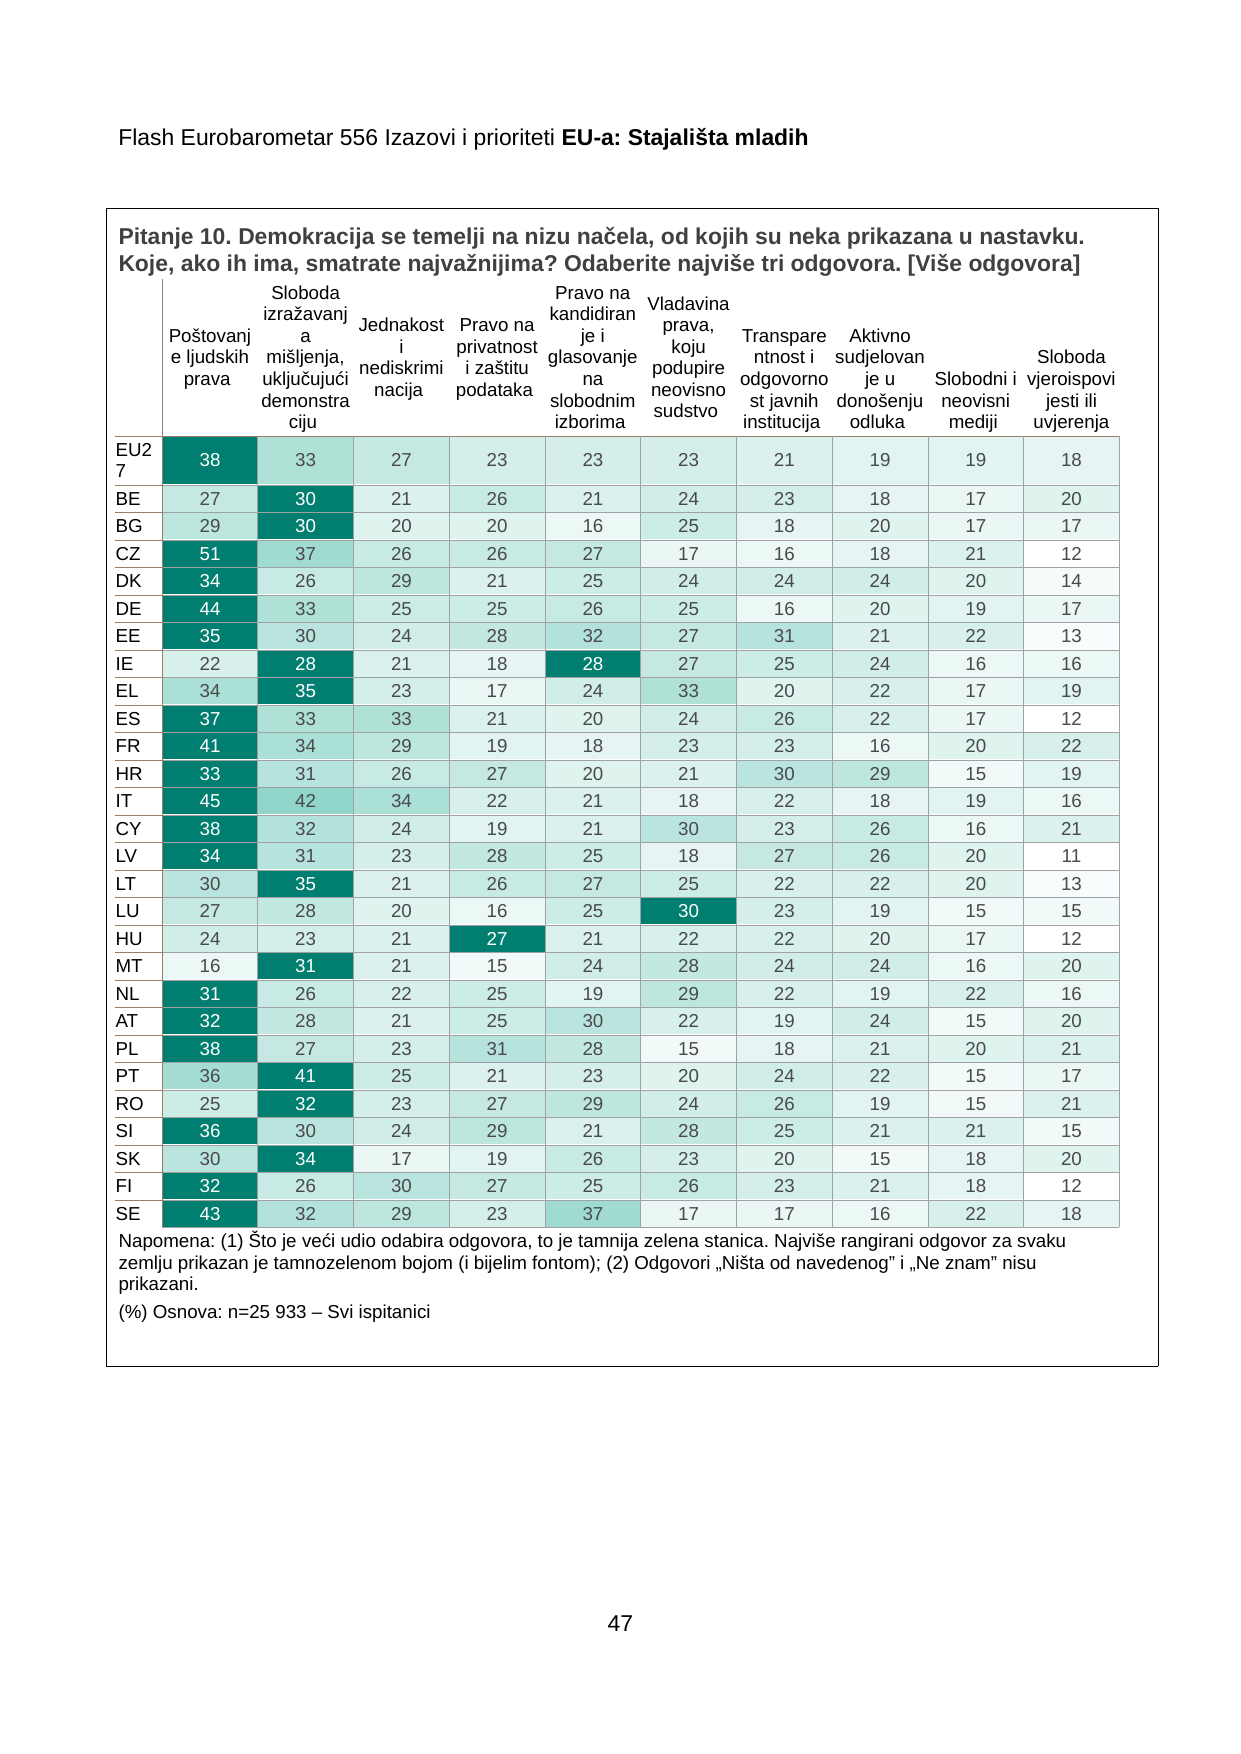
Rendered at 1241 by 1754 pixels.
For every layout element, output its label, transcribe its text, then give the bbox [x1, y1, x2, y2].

table_cell 23 [546, 1063, 640, 1089]
table_cell FR [115, 733, 162, 759]
table_cell 21 [929, 1118, 1023, 1144]
table_cell 12 [1024, 541, 1119, 567]
table_cell 18 [929, 1173, 1023, 1199]
table_cell 19 [1024, 761, 1119, 787]
table_cell 35 [258, 871, 353, 897]
table_cell 33 [163, 761, 257, 787]
table_cell 12 [1024, 706, 1119, 732]
table_cell 23 [354, 678, 449, 704]
table_cell 29 [833, 761, 928, 787]
table_cell 24 [833, 651, 928, 677]
table_cell 24 [833, 1008, 928, 1034]
table_cell 22 [737, 926, 832, 952]
table_cell 20 [833, 513, 928, 539]
table_cell 34 [163, 678, 257, 704]
table_cell 11 [1024, 843, 1119, 869]
table_cell 21 [354, 1008, 449, 1034]
table_cell 15 [1024, 1118, 1119, 1144]
table_cell 20 [737, 1146, 832, 1172]
table_cell BE [115, 486, 162, 512]
table_cell 21 [833, 1118, 928, 1144]
table_cell CZ [115, 541, 162, 567]
table_cell 26 [641, 1173, 736, 1199]
table_cell 37 [258, 541, 353, 567]
table_cell 30 [641, 816, 736, 842]
table_cell 25 [546, 568, 640, 594]
table_cell 27 [163, 486, 257, 512]
table_cell 35 [258, 678, 353, 704]
table_cell 26 [833, 816, 928, 842]
table_cell 25 [354, 1063, 449, 1089]
table_cell 23 [737, 486, 832, 512]
table_cell 16 [929, 816, 1023, 842]
table_cell 25 [450, 981, 545, 1007]
table_cell 18 [1024, 437, 1119, 484]
table_cell 21 [354, 651, 449, 677]
table_cell Transparentnost i odgovornost javnih institucija [736, 279, 832, 436]
table_cell 31 [163, 981, 257, 1007]
table_cell 17 [929, 926, 1023, 952]
table_cell 51 [163, 541, 257, 567]
table_cell 25 [450, 1008, 545, 1034]
table_cell 32 [258, 816, 353, 842]
table_cell EE [115, 623, 162, 649]
table_cell 19 [1024, 678, 1119, 704]
table_cell 26 [450, 541, 545, 567]
table_cell 20 [450, 513, 545, 539]
table_cell 24 [641, 706, 736, 732]
table_cell 22 [737, 981, 832, 1007]
table_cell 26 [258, 1173, 353, 1199]
table_cell 32 [163, 1173, 257, 1199]
table_cell 18 [450, 651, 545, 677]
table_cell 42 [258, 788, 353, 814]
table_cell 22 [929, 981, 1023, 1007]
table_cell 18 [833, 788, 928, 814]
table_cell 28 [258, 651, 353, 677]
table_cell 23 [737, 733, 832, 759]
table_cell 26 [258, 981, 353, 1007]
table_cell 26 [450, 871, 545, 897]
table_cell 17 [641, 1201, 736, 1227]
table_cell 33 [258, 706, 353, 732]
table_cell 25 [163, 1091, 257, 1117]
table_cell 23 [354, 1036, 449, 1062]
table_cell Sloboda vjeroispovijesti ili uvjerenja [1023, 279, 1119, 436]
table_cell 27 [163, 898, 257, 924]
table_cell 18 [833, 541, 928, 567]
table_cell 25 [641, 596, 736, 622]
table_cell EU27 [115, 437, 162, 484]
table_cell HR [115, 761, 162, 787]
table_cell 32 [546, 623, 640, 649]
table_cell 24 [737, 953, 832, 979]
table_cell 22 [737, 788, 832, 814]
table_cell 12 [1024, 926, 1119, 952]
table_cell 18 [641, 843, 736, 869]
table_cell AT [115, 1008, 162, 1034]
table_cell 29 [450, 1118, 545, 1144]
table_cell 26 [354, 541, 449, 567]
table_cell 21 [546, 788, 640, 814]
table_cell 23 [450, 437, 545, 484]
table_cell 19 [450, 733, 545, 759]
table_cell Sloboda izražavanja mišljenja, uključujući demonstraciju [258, 279, 353, 436]
table_cell 26 [737, 706, 832, 732]
table_cell 22 [929, 623, 1023, 649]
table_cell 24 [354, 623, 449, 649]
table_cell 30 [163, 871, 257, 897]
table_cell SK [115, 1146, 162, 1172]
table_cell 16 [450, 898, 545, 924]
table_cell 28 [641, 1118, 736, 1144]
table_cell 16 [929, 953, 1023, 979]
table_cell 20 [833, 926, 928, 952]
table_cell 20 [929, 568, 1023, 594]
table_cell 33 [354, 706, 449, 732]
table_cell 41 [163, 733, 257, 759]
table_cell (%) Osnova: n=25 933 – Svi ispitanici [115, 1298, 1119, 1325]
table_cell 13 [1024, 623, 1119, 649]
table_cell 30 [258, 623, 353, 649]
table_cell 16 [1024, 788, 1119, 814]
table_cell 20 [1024, 953, 1119, 979]
table_cell 15 [929, 1063, 1023, 1089]
table_cell 25 [546, 843, 640, 869]
table_cell 45 [163, 788, 257, 814]
table_cell 29 [354, 568, 449, 594]
table_cell 15 [833, 1146, 928, 1172]
table_cell Pravo na kandidiranje i glasovanje na slobodnim izborima [545, 279, 640, 436]
table_cell 31 [450, 1036, 545, 1062]
table_cell 21 [450, 706, 545, 732]
table_cell 17 [1024, 513, 1119, 539]
table_cell 43 [163, 1201, 257, 1227]
table_cell 17 [450, 678, 545, 704]
table_cell 29 [546, 1091, 640, 1117]
table_cell LU [115, 898, 162, 924]
table_cell 20 [929, 843, 1023, 869]
table_cell 17 [929, 706, 1023, 732]
table_cell 25 [641, 871, 736, 897]
table_cell 26 [546, 1146, 640, 1172]
table_cell 32 [258, 1091, 353, 1117]
table_cell 18 [929, 1146, 1023, 1172]
table_cell 30 [258, 486, 353, 512]
table_cell 22 [354, 981, 449, 1007]
table_cell 34 [163, 568, 257, 594]
table_cell 21 [546, 926, 640, 952]
table_cell EL [115, 678, 162, 704]
table_cell 21 [1024, 816, 1119, 842]
table_cell 24 [737, 568, 832, 594]
table_cell 22 [833, 871, 928, 897]
table_cell 21 [546, 486, 640, 512]
table_cell 38 [163, 437, 257, 484]
table_cell 31 [258, 761, 353, 787]
table_cell 44 [163, 596, 257, 622]
table_cell 22 [450, 788, 545, 814]
table_cell 16 [1024, 981, 1119, 1007]
table_cell 23 [737, 816, 832, 842]
table_cell 21 [833, 1173, 928, 1199]
table_cell 27 [450, 1091, 545, 1117]
table_cell 31 [258, 843, 353, 869]
table_cell 25 [450, 596, 545, 622]
table_cell 26 [833, 843, 928, 869]
table_cell 23 [354, 843, 449, 869]
table_cell PT [115, 1063, 162, 1089]
table_cell DK [115, 568, 162, 594]
table_cell 41 [258, 1063, 353, 1089]
table_cell 28 [546, 1036, 640, 1062]
table_cell 28 [546, 651, 640, 677]
table_cell 27 [737, 843, 832, 869]
table_cell 17 [929, 486, 1023, 512]
table_cell 20 [833, 596, 928, 622]
table_cell 15 [929, 1008, 1023, 1034]
table_cell 30 [641, 898, 736, 924]
table_cell 19 [833, 981, 928, 1007]
table_cell 22 [929, 1201, 1023, 1227]
table_cell 21 [546, 816, 640, 842]
table_header Pitanje 10. Demokracija se temelji na nizu načela, od kojih su neka prikazana u nastavku. Koje, ako ih ima, smatrate najvažnijima? Odaberite najviše tri odgovora. [Više odgovora] [115, 217, 1119, 279]
table_cell 19 [929, 596, 1023, 622]
table_cell 28 [258, 898, 353, 924]
table_cell 20 [1024, 486, 1119, 512]
table_cell 21 [833, 623, 928, 649]
table_cell 23 [450, 1201, 545, 1227]
table_cell 18 [1024, 1201, 1119, 1227]
table_cell LT [115, 871, 162, 897]
table_cell 35 [163, 623, 257, 649]
table_cell 21 [354, 926, 449, 952]
table_cell 23 [641, 437, 736, 484]
table_cell 24 [737, 1063, 832, 1089]
table_cell 27 [641, 651, 736, 677]
table_cell 23 [258, 926, 353, 952]
table_cell 22 [737, 871, 832, 897]
table_cell 26 [546, 596, 640, 622]
table_cell 23 [546, 437, 640, 484]
table_cell 33 [258, 596, 353, 622]
table_cell 21 [833, 1036, 928, 1062]
table_cell 15 [1024, 898, 1119, 924]
table_cell 28 [641, 953, 736, 979]
table_cell 30 [258, 513, 353, 539]
table_cell 20 [354, 513, 449, 539]
table_cell 12 [1024, 1173, 1119, 1199]
table_cell Slobodni i neovisni mediji [928, 279, 1023, 436]
table_cell 24 [163, 926, 257, 952]
table_cell 30 [354, 1173, 449, 1199]
table_cell ES [115, 706, 162, 732]
table_cell 24 [546, 678, 640, 704]
table_cell 17 [354, 1146, 449, 1172]
table_cell 18 [546, 733, 640, 759]
table_cell 18 [833, 486, 928, 512]
table_cell 25 [737, 651, 832, 677]
table_cell 18 [737, 1036, 832, 1062]
table_cell 19 [929, 437, 1023, 484]
table_cell 21 [737, 437, 832, 484]
table_cell 28 [450, 623, 545, 649]
table_cell 23 [737, 898, 832, 924]
table_cell BG [115, 513, 162, 539]
table_cell 33 [641, 678, 736, 704]
table_cell Jednakost i nediskriminacija [353, 279, 449, 436]
table_cell 36 [163, 1118, 257, 1144]
table_cell 23 [641, 1146, 736, 1172]
table_cell 31 [737, 623, 832, 649]
table_cell DE [115, 596, 162, 622]
table_cell 23 [737, 1173, 832, 1199]
table_cell 16 [833, 733, 928, 759]
table_cell 19 [450, 1146, 545, 1172]
table_cell 31 [258, 953, 353, 979]
table_cell 26 [737, 1091, 832, 1117]
table_cell Vladavina prava, koju podupire neovisno sudstvo [640, 279, 736, 436]
table_cell 26 [258, 568, 353, 594]
table_cell 24 [354, 816, 449, 842]
table_cell 26 [450, 486, 545, 512]
table_cell 36 [163, 1063, 257, 1089]
table_cell 21 [450, 568, 545, 594]
table_cell 15 [929, 761, 1023, 787]
table_cell 16 [833, 1201, 928, 1227]
table_cell 16 [737, 541, 832, 567]
table_cell 16 [546, 513, 640, 539]
table_cell 17 [929, 513, 1023, 539]
table_cell 24 [641, 486, 736, 512]
table_cell MT [115, 953, 162, 979]
table_cell 19 [450, 816, 545, 842]
table_cell 21 [354, 486, 449, 512]
table_cell 33 [258, 437, 353, 484]
table_cell 24 [641, 1091, 736, 1117]
table_cell 29 [354, 1201, 449, 1227]
table_cell 24 [354, 1118, 449, 1144]
table_cell 21 [641, 761, 736, 787]
table_cell Aktivno sudjelovanje u donošenju odluka [832, 279, 928, 436]
table_cell 22 [1024, 733, 1119, 759]
table_cell 20 [1024, 1146, 1119, 1172]
table_cell 25 [641, 513, 736, 539]
table_cell 23 [354, 1091, 449, 1117]
table_cell Napomena: (1) Što je veći udio odabira odgovora, to je tamnija zelena stanica. Najviše rangirani odgovor za svaku zemlju prikazan je tamnozelenom bojom (i bijelim fontom); (2) Odgovori „Ništa od navedenog” i „Ne znam” nisu prikazani. [115, 1227, 1119, 1298]
table_cell 30 [258, 1118, 353, 1144]
table_cell 16 [929, 651, 1023, 677]
table_cell 21 [1024, 1036, 1119, 1062]
table_cell 25 [737, 1118, 832, 1144]
table_cell 20 [929, 733, 1023, 759]
table_cell IT [115, 788, 162, 814]
table_cell 15 [450, 953, 545, 979]
table_cell 27 [354, 437, 449, 484]
table_cell 19 [833, 1091, 928, 1117]
table_cell 34 [354, 788, 449, 814]
table_cell 17 [929, 678, 1023, 704]
table_cell NL [115, 981, 162, 1007]
table_cell 22 [641, 926, 736, 952]
table_cell 24 [546, 953, 640, 979]
table_cell 21 [450, 1063, 545, 1089]
table_cell 17 [1024, 596, 1119, 622]
table_cell Poštovanje ljudskih prava [163, 279, 257, 436]
table_cell 19 [929, 788, 1023, 814]
table_cell 24 [833, 953, 928, 979]
table_cell 18 [737, 513, 832, 539]
table_cell 37 [546, 1201, 640, 1227]
table_cell 34 [163, 843, 257, 869]
table_cell 27 [450, 1173, 545, 1199]
table_cell 16 [1024, 651, 1119, 677]
table_cell 27 [450, 926, 545, 952]
table_cell 17 [1024, 1063, 1119, 1089]
table_cell 32 [258, 1201, 353, 1227]
table_cell 20 [737, 678, 832, 704]
table_cell 25 [546, 1173, 640, 1199]
table_cell 19 [546, 981, 640, 1007]
table_cell LV [115, 843, 162, 869]
table_cell 32 [163, 1008, 257, 1034]
table_cell 20 [641, 1063, 736, 1089]
table_cell HU [115, 926, 162, 952]
table_cell 27 [450, 761, 545, 787]
table_cell 14 [1024, 568, 1119, 594]
table_cell 27 [641, 623, 736, 649]
table_cell 22 [833, 678, 928, 704]
table_cell SI [115, 1118, 162, 1144]
table_cell 27 [546, 541, 640, 567]
table_cell 16 [163, 953, 257, 979]
table_cell 21 [354, 871, 449, 897]
table_cell 30 [163, 1146, 257, 1172]
table_cell 22 [833, 1063, 928, 1089]
table_cell 25 [546, 898, 640, 924]
table_cell 15 [929, 898, 1023, 924]
table_cell 19 [833, 898, 928, 924]
table_cell 13 [1024, 871, 1119, 897]
table_cell PL [115, 1036, 162, 1062]
table_cell 34 [258, 733, 353, 759]
table_cell 24 [833, 568, 928, 594]
table_cell 21 [929, 541, 1023, 567]
table_cell 18 [641, 788, 736, 814]
table_cell 21 [1024, 1091, 1119, 1117]
table_cell 38 [163, 1036, 257, 1062]
table_cell 15 [929, 1091, 1023, 1117]
table_cell 22 [833, 706, 928, 732]
table_cell 27 [258, 1036, 353, 1062]
table_cell 37 [163, 706, 257, 732]
table_cell 21 [354, 953, 449, 979]
table_cell 22 [641, 1008, 736, 1034]
table_cell IE [115, 651, 162, 677]
table_cell RO [115, 1091, 162, 1117]
table_cell 28 [450, 843, 545, 869]
table_cell 20 [929, 1036, 1023, 1062]
table_cell 16 [737, 596, 832, 622]
table_cell 20 [546, 706, 640, 732]
table_cell 38 [163, 816, 257, 842]
table_cell 30 [546, 1008, 640, 1034]
table_cell 29 [354, 733, 449, 759]
table_cell 26 [354, 761, 449, 787]
table_cell 21 [546, 1118, 640, 1144]
table_cell 29 [641, 981, 736, 1007]
table_cell 19 [737, 1008, 832, 1034]
table_cell 20 [354, 898, 449, 924]
table_cell 34 [258, 1146, 353, 1172]
table_cell 25 [354, 596, 449, 622]
table_cell 15 [641, 1036, 736, 1062]
table_cell Pravo na privatnost i zaštitu podataka [449, 279, 545, 436]
table_cell 24 [641, 568, 736, 594]
table_cell [115, 279, 162, 436]
table_cell 20 [546, 761, 640, 787]
table_cell 30 [737, 761, 832, 787]
table_cell 28 [258, 1008, 353, 1034]
table_cell 27 [546, 871, 640, 897]
table_cell 20 [1024, 1008, 1119, 1034]
table_cell 29 [163, 513, 257, 539]
table_cell 20 [929, 871, 1023, 897]
table_cell 17 [737, 1201, 832, 1227]
table_cell 23 [641, 733, 736, 759]
table_cell SE [115, 1201, 162, 1227]
table_cell FI [115, 1173, 162, 1199]
table_cell 19 [833, 437, 928, 484]
table_cell 22 [163, 651, 257, 677]
table_cell CY [115, 816, 162, 842]
table_cell 17 [641, 541, 736, 567]
